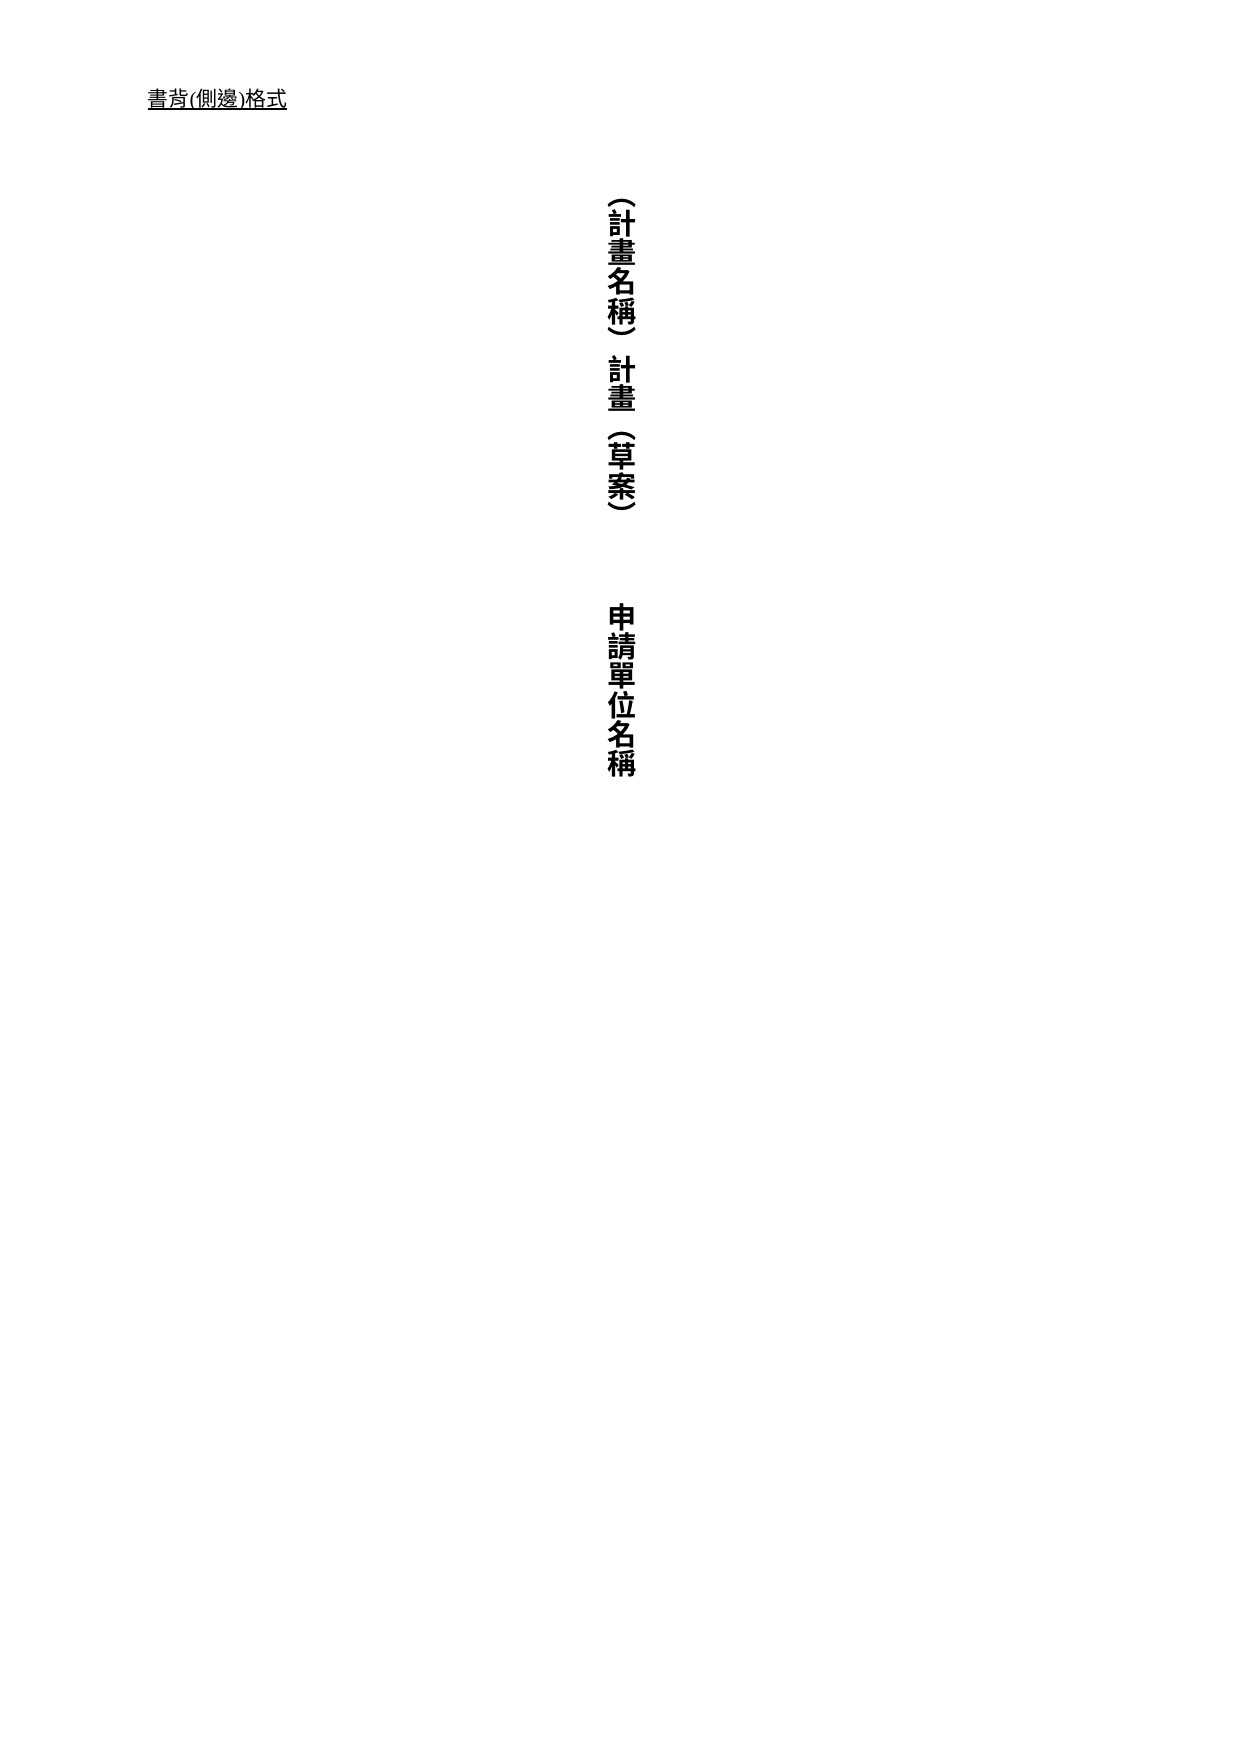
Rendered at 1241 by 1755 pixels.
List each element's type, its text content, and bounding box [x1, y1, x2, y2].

text 書背(側邊)格式 [133, 75, 1107, 112]
